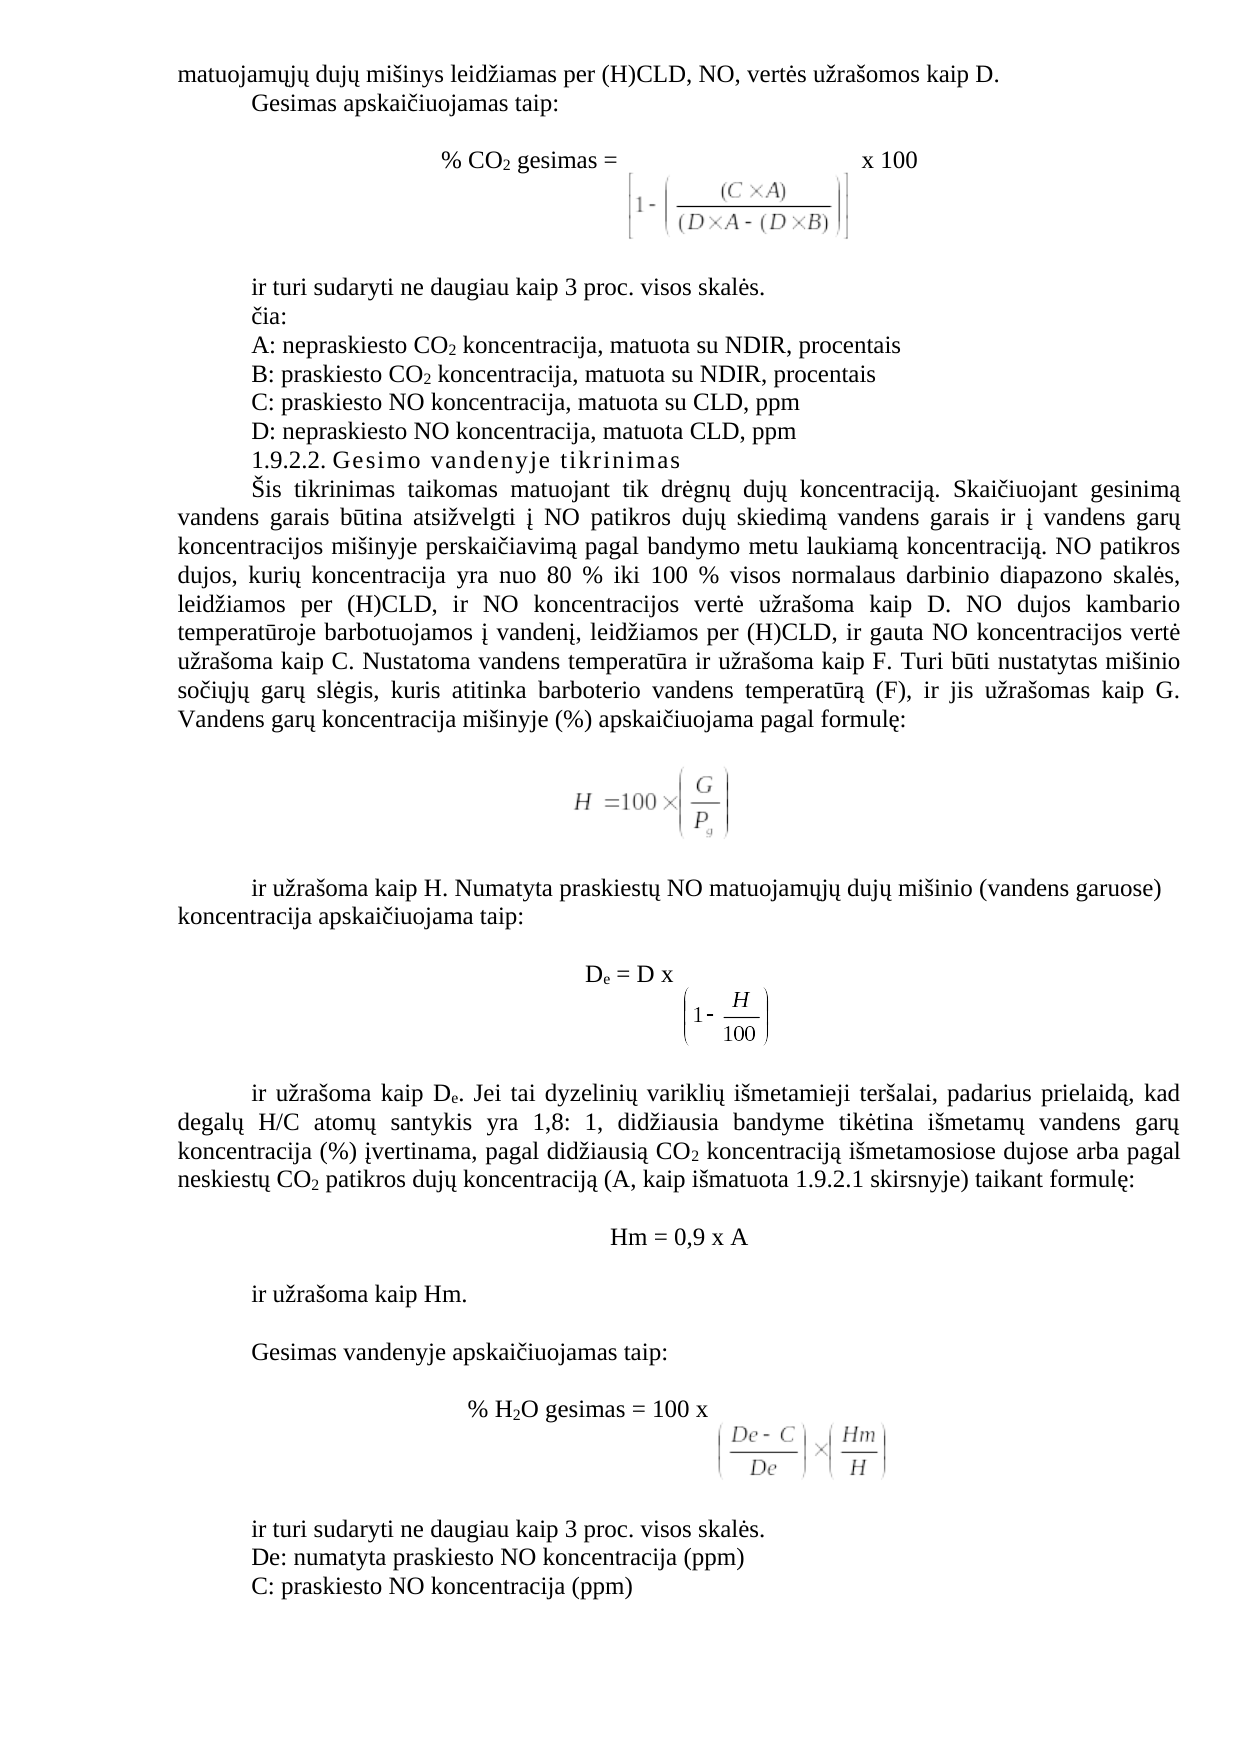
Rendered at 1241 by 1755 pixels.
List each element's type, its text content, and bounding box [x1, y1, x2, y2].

text Šis tikrinimas taikomas matuojant tik drėgnų dujų koncentraciją. Skaičiuojant gesinimą vandens garais būtina atsižvelgti į NO patikros dujų skiedimą vandens garais ir į vandens garų koncentracijos mišinyje perskaičiavimą pagal bandymo metu laukiamą koncentraciją. NO patikros dujos, kurių koncentracija yra nuo 80 % iki 100 % visos normalaus darbinio diapazono skalės, leidžiamos per (H)CLD, ir NO koncentracijos vertė užrašoma kaip D. NO dujos kambario temperatūroje barbotuojamos į vandenį, leidžiamos per (H)CLD, ir gauta NO koncentracijos vertė užrašoma kaip C. Nustatoma vandens temperatūra ir užrašoma kaip F. Turi būti nustatytas mišinio sočiųjų garų slėgis, kuris atitinka barboterio vandens temperatūrą (F), ir jis užrašomas kaip G. Vandens garų koncentracija mišinyje (%) apskaičiuojama pagal formulę: [177, 474, 1181, 732]
text čia: [177, 301, 1181, 330]
text ir užrašoma kaip H. Numatyta praskiestų NO matuojamųjų dujų mišinio (vandens garuose) koncentracija apskaičiuojama taip: [177, 873, 1181, 930]
text C: praskiesto NO koncentracija, matuota su CLD, ppm [177, 387, 1181, 416]
text B: praskiesto CO2 koncentracija, matuota su NDIR, procentais [177, 359, 1181, 387]
text % CO2 gesimas = x 100 [177, 145, 1181, 244]
text Gesimas apskaičiuojamas taip: [177, 88, 1181, 117]
text ir užrašoma kaip Hm. [177, 1279, 1181, 1308]
text ir turi sudaryti ne daugiau kaip 3 proc. visos skalės. [177, 1514, 1181, 1542]
text D: nepraskiesto NO koncentracija, matuota CLD, ppm [177, 416, 1181, 445]
text De = D x [177, 959, 1181, 1049]
text ir užrašoma kaip De. Jei tai dyzelinių variklių išmetamieji teršalai, padarius prielaidą, kad degalų H/C atomų santykis yra 1,8: 1, didžiausia bandyme tikėtina išmetamų vandens garų koncentracija (%) įvertinama, pagal didžiausią CO2 koncentraciją išmetamosiose dujose arba pagal neskiestų CO2 patikros dujų koncentraciją (A, kaip išmatuota 1.9.2.1 skirsnyje) taikant formulę: [177, 1078, 1181, 1193]
text De: numatyta praskiesto NO koncentracija (ppm) [177, 1542, 1181, 1571]
text ir turi sudaryti ne daugiau kaip 3 proc. visos skalės. [177, 272, 1181, 301]
text A: nepraskiesto CO2 koncentracija, matuota su NDIR, procentais [177, 330, 1181, 359]
text matuojamųjų dujų mišinys leidžiamas per (H)CLD, NO, vertės užrašomos kaip D. [177, 59, 1181, 88]
text Hm = 0,9 x A [177, 1222, 1181, 1251]
text % H2O gesimas = 100 x [177, 1394, 1181, 1485]
text Gesimas vandenyje apskaičiuojamas taip: [177, 1337, 1181, 1366]
text C: praskiesto NO koncentracija (ppm) [177, 1571, 1181, 1600]
text 1.9.2.2. Gesimo vandenyje tikrinimas [177, 445, 1181, 474]
